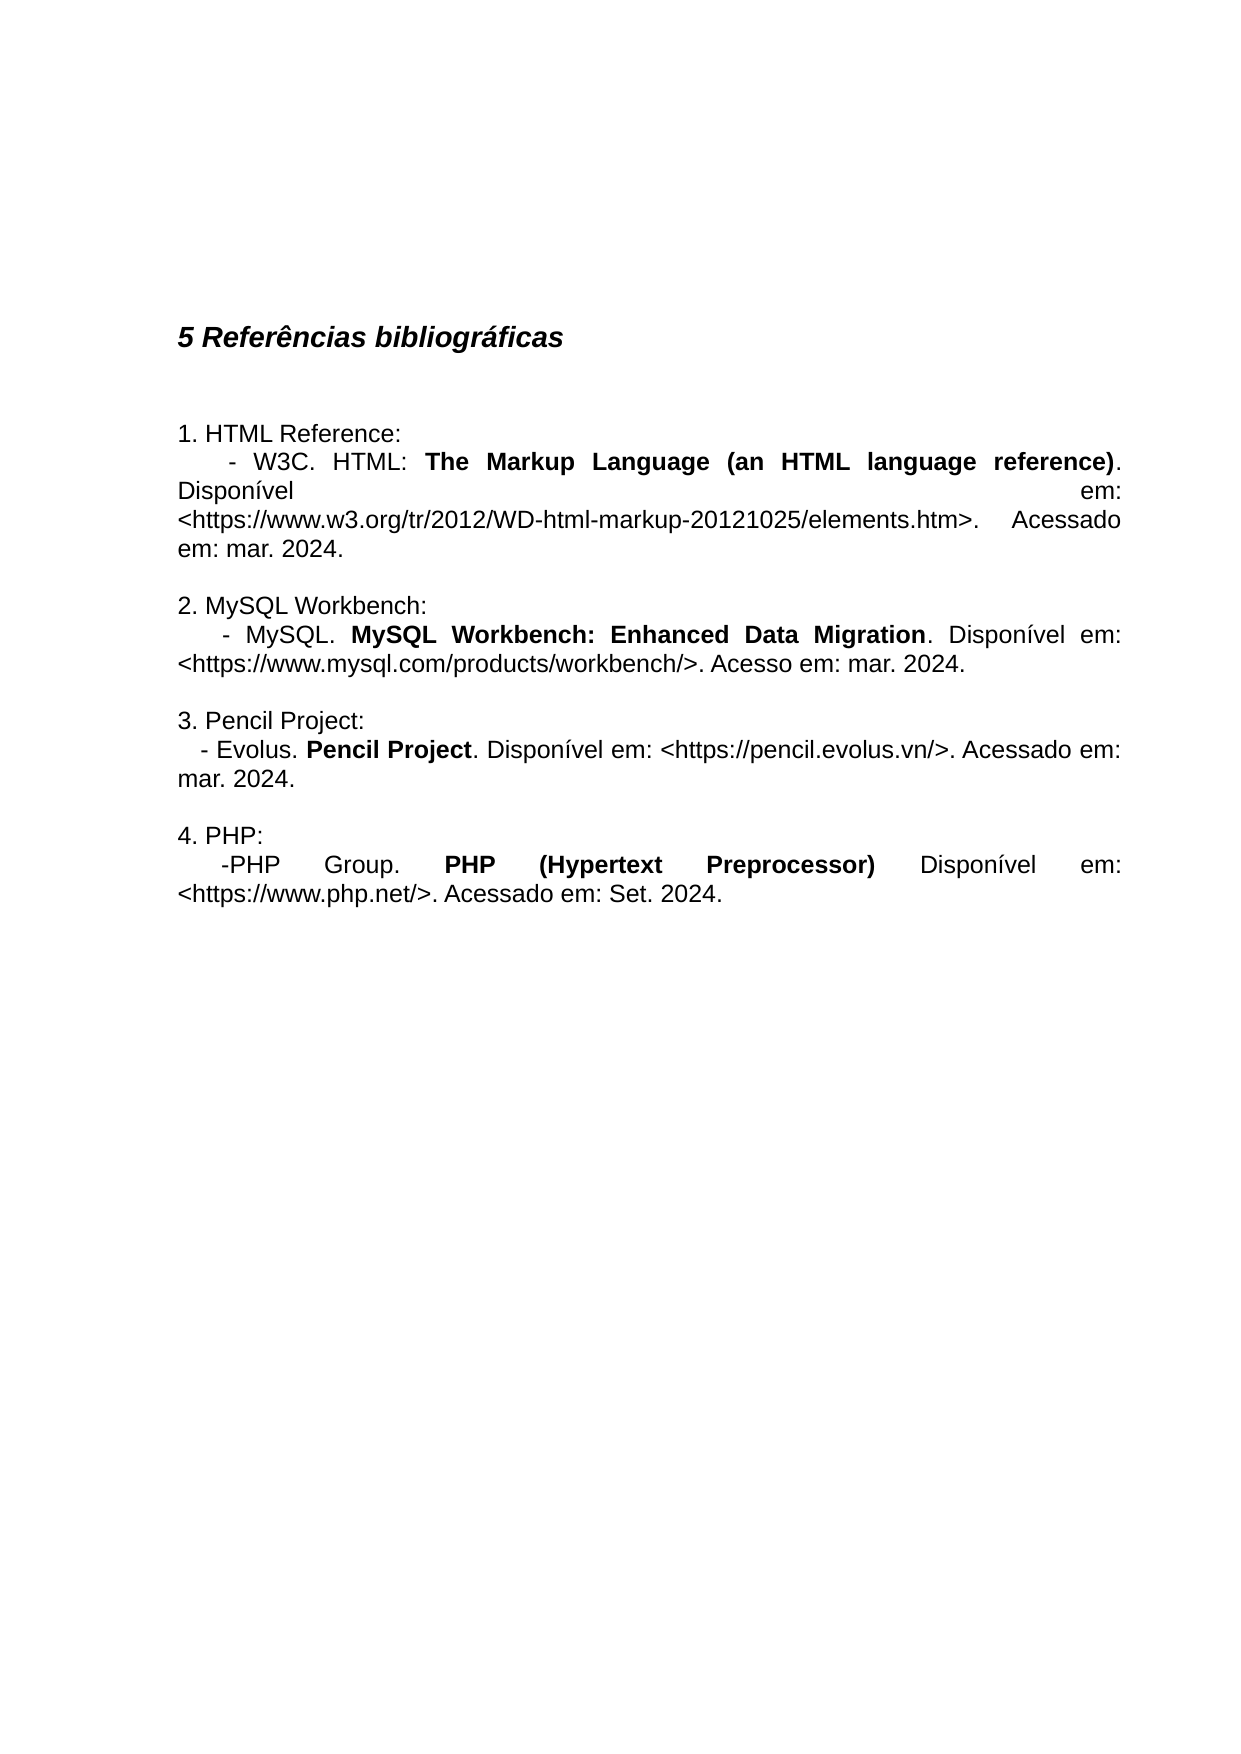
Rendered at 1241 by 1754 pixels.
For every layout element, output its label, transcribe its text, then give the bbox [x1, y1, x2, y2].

text 3. Pencil Project: [177, 706, 1122, 735]
text - MySQL. MySQL Workbench: Enhanced Data Migration. Disponível em: <https://www.mysql.com/products/workbench/>. Acesso em: mar. 2024. [177, 620, 1122, 677]
text - Evolus. Pencil Project. Disponível em: <https://pencil.evolus.vn/>. Acessado em: mar. 2024. [177, 735, 1122, 792]
text 4. PHP: [177, 821, 1122, 850]
text -PHP Group. PHP (Hypertext Preprocessor) Disponível em: <https://www.php.net/>. Acessado em: Set. 2024. [177, 850, 1122, 907]
text 2. MySQL Workbench: [177, 591, 1122, 620]
text - W3C. HTML: The Markup Language (an HTML language reference). Disponível em: <https://www.w3.org/tr/2012/WD-html-markup-20121025/elements.htm>. Acessado em: mar. 2024. [177, 447, 1122, 562]
text 1. HTML Reference: [177, 419, 1122, 447]
subtitle 5 Referências bibliográficas [177, 320, 1122, 354]
